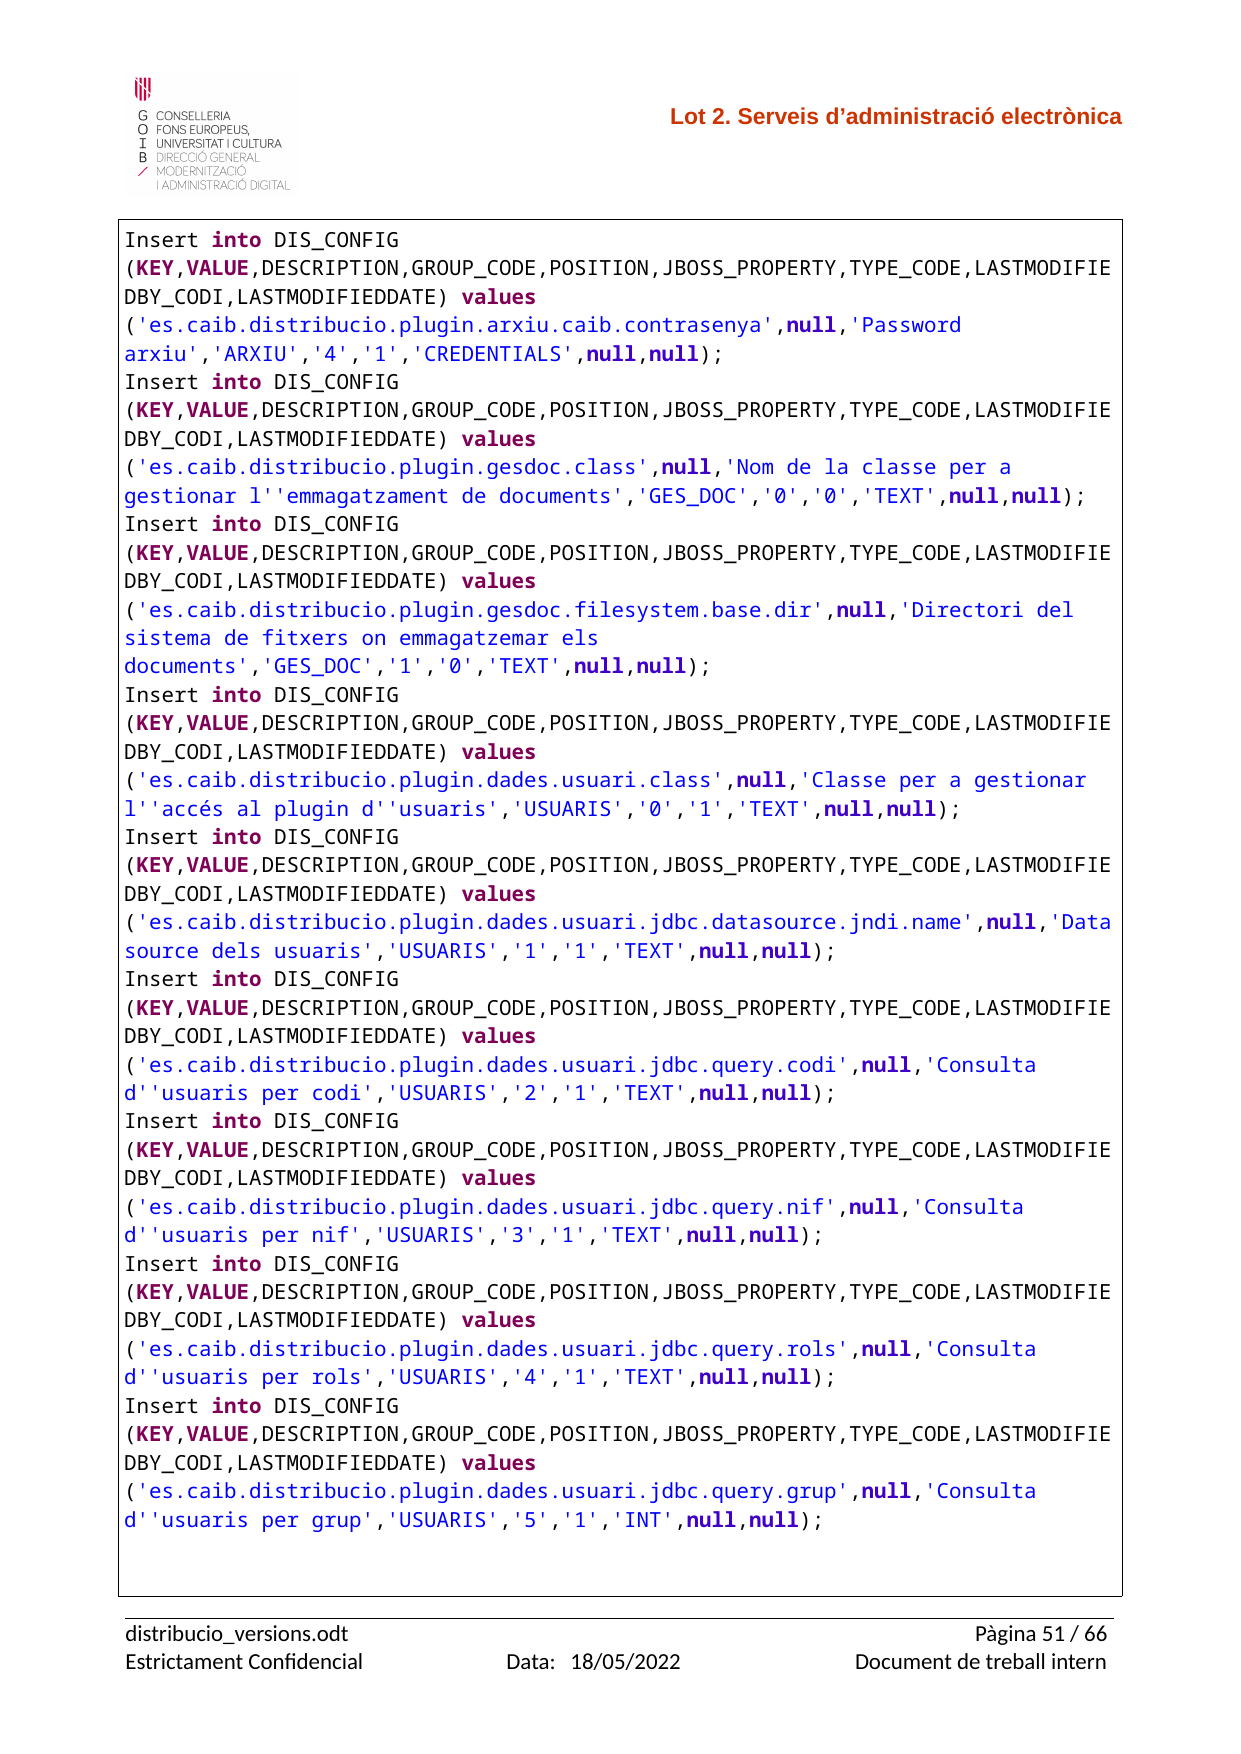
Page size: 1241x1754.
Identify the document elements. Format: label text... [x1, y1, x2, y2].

picture [126, 70, 299, 197]
table_header Insert into DIS_CONFIG (KEY,VALUE,DESCRIPTION,GROUP_CODE,POSITION,JBOSS_PROPERTY,TYPE_CODE,LASTMODIFIEDBY_CODI,LASTMODIFIEDDATE) values ('es.caib.distribucio.plugin.arxiu.caib.contrasenya',null,'Password arxiu','ARXIU','4','1','CREDENTIALS',null,null); Insert into DIS_CONFIG (KEY,VALUE,DESCRIPTION,GROUP_CODE,POSITION,JBOSS_PROPERTY,TYPE_CODE,LASTMODIFIEDBY_CODI,LASTMODIFIEDDATE) values ('es.caib.distribucio.plugin.gesdoc.class',null,'Nom de la classe per a gestionar l''emmagatzament de documents','GES_DOC','0','0','TEXT',null,null); Insert into DIS_CONFIG (KEY,VALUE,DESCRIPTION,GROUP_CODE,POSITION,JBOSS_PROPERTY,TYPE_CODE,LASTMODIFIEDBY_CODI,LASTMODIFIEDDATE) values ('es.caib.distribucio.plugin.gesdoc.filesystem.base.dir',null,'Directori del sistema de fitxers on emmagatzemar els documents','GES_DOC','1','0','TEXT',null,null); Insert into DIS_CONFIG (KEY,VALUE,DESCRIPTION,GROUP_CODE,POSITION,JBOSS_PROPERTY,TYPE_CODE,LASTMODIFIEDBY_CODI,LASTMODIFIEDDATE) values ('es.caib.distribucio.plugin.dades.usuari.class',null,'Classe per a gestionar l''accés al plugin d''usuaris','USUARIS','0','1','TEXT',null,null); Insert into DIS_CONFIG (KEY,VALUE,DESCRIPTION,GROUP_CODE,POSITION,JBOSS_PROPERTY,TYPE_CODE,LASTMODIFIEDBY_CODI,LASTMODIFIEDDATE) values ('es.caib.distribucio.plugin.dades.usuari.jdbc.datasource.jndi.name',null,'Datasource dels usuaris','USUARIS','1','1','TEXT',null,null); Insert into DIS_CONFIG (KEY,VALUE,DESCRIPTION,GROUP_CODE,POSITION,JBOSS_PROPERTY,TYPE_CODE,LASTMODIFIEDBY_CODI,LASTMODIFIEDDATE) values ('es.caib.distribucio.plugin.dades.usuari.jdbc.query.codi',null,'Consulta d''usuaris per codi','USUARIS','2','1','TEXT',null,null); Insert into DIS_CONFIG (KEY,VALUE,DESCRIPTION,GROUP_CODE,POSITION,JBOSS_PROPERTY,TYPE_CODE,LASTMODIFIEDBY_CODI,LASTMODIFIEDDATE) values ('es.caib.distribucio.plugin.dades.usuari.jdbc.query.nif',null,'Consulta d''usuaris per nif','USUARIS','3','1','TEXT',null,null); Insert into DIS_CONFIG (KEY,VALUE,DESCRIPTION,GROUP_CODE,POSITION,JBOSS_PROPERTY,TYPE_CODE,LASTMODIFIEDBY_CODI,LASTMODIFIEDDATE) values ('es.caib.distribucio.plugin.dades.usuari.jdbc.query.rols',null,'Consulta d''usuaris per rols','USUARIS','4','1','TEXT',null,null); Insert into DIS_CONFIG (KEY,VALUE,DESCRIPTION,GROUP_CODE,POSITION,JBOSS_PROPERTY,TYPE_CODE,LASTMODIFIEDBY_CODI,LASTMODIFIEDDATE) values ('es.caib.distribucio.plugin.dades.usuari.jdbc.query.grup',null,'Consulta d''usuaris per grup','USUARIS','5','1','INT',null,null); [119, 220, 1122, 1596]
